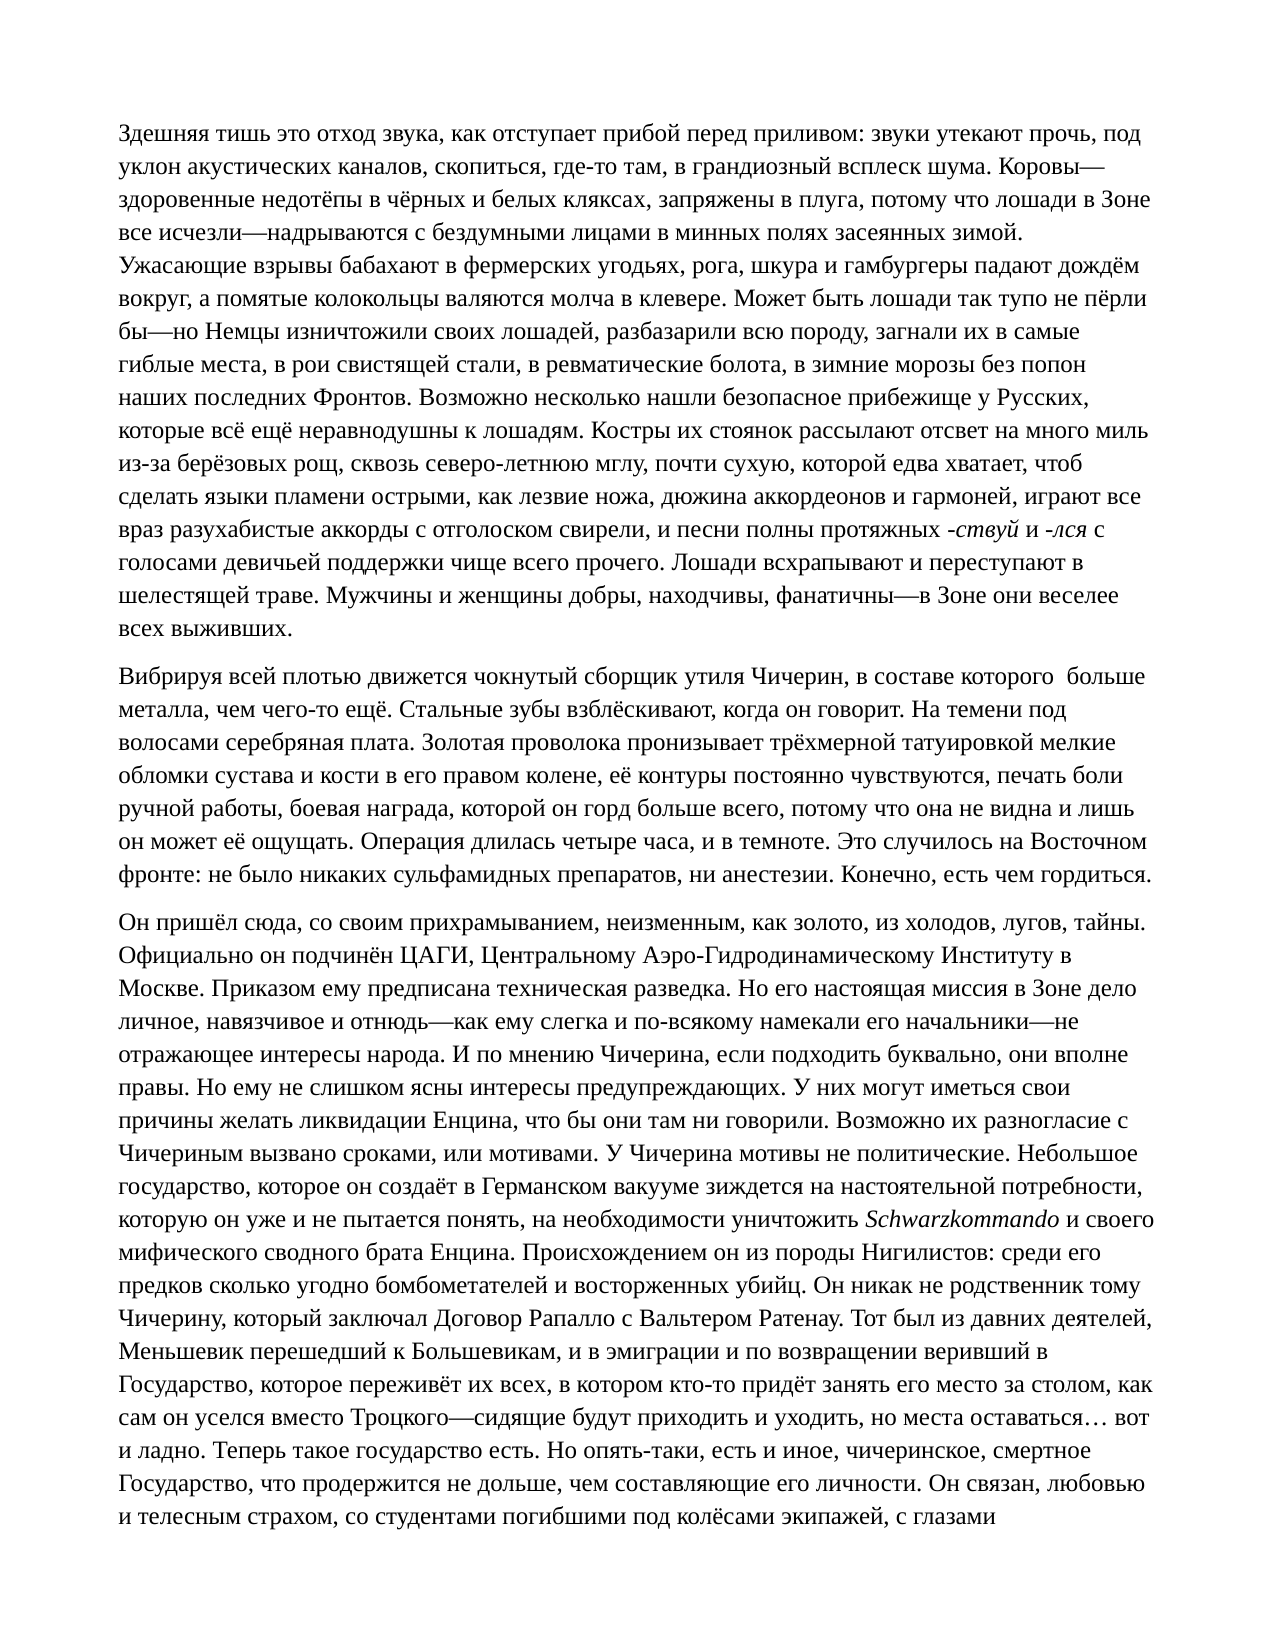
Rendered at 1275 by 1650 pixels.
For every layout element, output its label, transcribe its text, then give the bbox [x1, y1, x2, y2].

text Он пришёл сюда, со своим прихрамыванием, неизменным, как золото, из холодов, лугов, тайны. Официально он подчинён ЦАГИ, Центральному Аэро-Гидродинамическому Институту в Москве. Приказом ему предписана техническая разведка. Но его настоящая миссия в Зоне дело личное, навязчивое и отнюдь—как ему слегка и по-всякому намекали его начальники—не отражающее интересы народа. И по мнению Чичерина, если подходить буквально, они вполне правы. Но ему не слишком ясны интересы предупреждающих. У них могут иметься свои причины желать ликвидации Енцина, что бы они там ни говорили. Возможно их разногласие с Чичериным вызвано сроками, или мотивами. У Чичерина мотивы не политические. Небольшое государство, которое он создаёт в Германском вакууме зиждется на настоятельной потребности, которую он уже и не пытается понять, на необходимости уничтожить Schwarzkommando и своего мифического сводного брата Енцина. Происхождением он из породы Нигилистов: среди его предков сколько угодно бомбометателей и восторженных убийц. Он никак не родственник тому Чичерину, который заключал Договор Рапалло с Вальтером Ратенау. Тот был из давних деятелей, Меньшевик перешедший к Большевикам, и в эмиграции и по возвращении веривший в Государство, которое переживёт их всех, в котором кто-то придёт занять его место за столом, как сам он уселся вместо Троцкого—сидящие будут приходить и уходить, но места оставаться… вот и ладно. Теперь такое государство есть. Но опять-таки, есть и иное, чичеринское, смертное Государство, что продержится не дольше, чем составляющие его личности. Он связан, любовью и телесным страхом, со студентами погибшими под колёсами экипажей, с глазами [118, 907, 1157, 1530]
text Здешняя тишь это отход звука, как отступает прибой перед приливом: звуки утекают прочь, под уклон акустических каналов, скопиться, где-то там, в грандиозный всплеск шума. Коровы—здоровенные недотёпы в чёрных и белых кляксах, запряжены в плуга, потому что лошади в Зоне все исчезли—надрываются с бездумными лицами в минных полях засеянных зимой. Ужасающие взрывы бабахают в фермерских угодьях, рога, шкура и гамбургеры падают дождём вокруг, а помятые колокольцы валяются молча в клевере. Может быть лошади так тупо не пёрли бы—но Немцы изничтожили своих лошадей, разбазарили всю породу, загнали их в самые гиблые места, в рои свистящей стали, в ревматические болота, в зимние морозы без попон наших последних Фронтов. Возможно несколько нашли безопасное прибежище у Русских, которые всё ещё неравнодушны к лошадям. Костры их стоянок рассылают отсвет на много миль из-за берёзовых рощ, сквозь северо-летнюю мглу, почти сухую, которой едва хватает, чтоб сделать языки пламени острыми, как лезвие ножа, дюжина аккордеонов и гармоней, играют все враз разухабистые аккорды с отголоском свирели, и песни полны протяжных -ствуй и -лся с голосами девичьей поддержки чище всего прочего. Лошади всхрапывают и переступают в шелестящей траве. Мужчины и женщины добры, находчивы, фанатичны—в Зоне они веселее всех выживших. [118, 118, 1157, 642]
text Вибрируя всей плотью движется чокнутый сборщик утиля Чичерин, в составе которого больше металла, чем чего-то ещё. Стальные зубы взблёскивают, когда он говорит. На темени под волосами серебряная плата. Золотая проволока пронизывает трёхмерной татуировкой мелкие обломки сустава и кости в его правом колене, её контуры постоянно чувствуются, печать боли ручной работы, боевая награда, которой он горд больше всего, потому что она не видна и лишь он может её ощущать. Операция длилась четыре часа, и в темноте. Это случилось на Восточном фронте: не было никаких сульфамидных препаратов, ни анестезии. Конечно, есть чем гордиться. [118, 661, 1157, 888]
